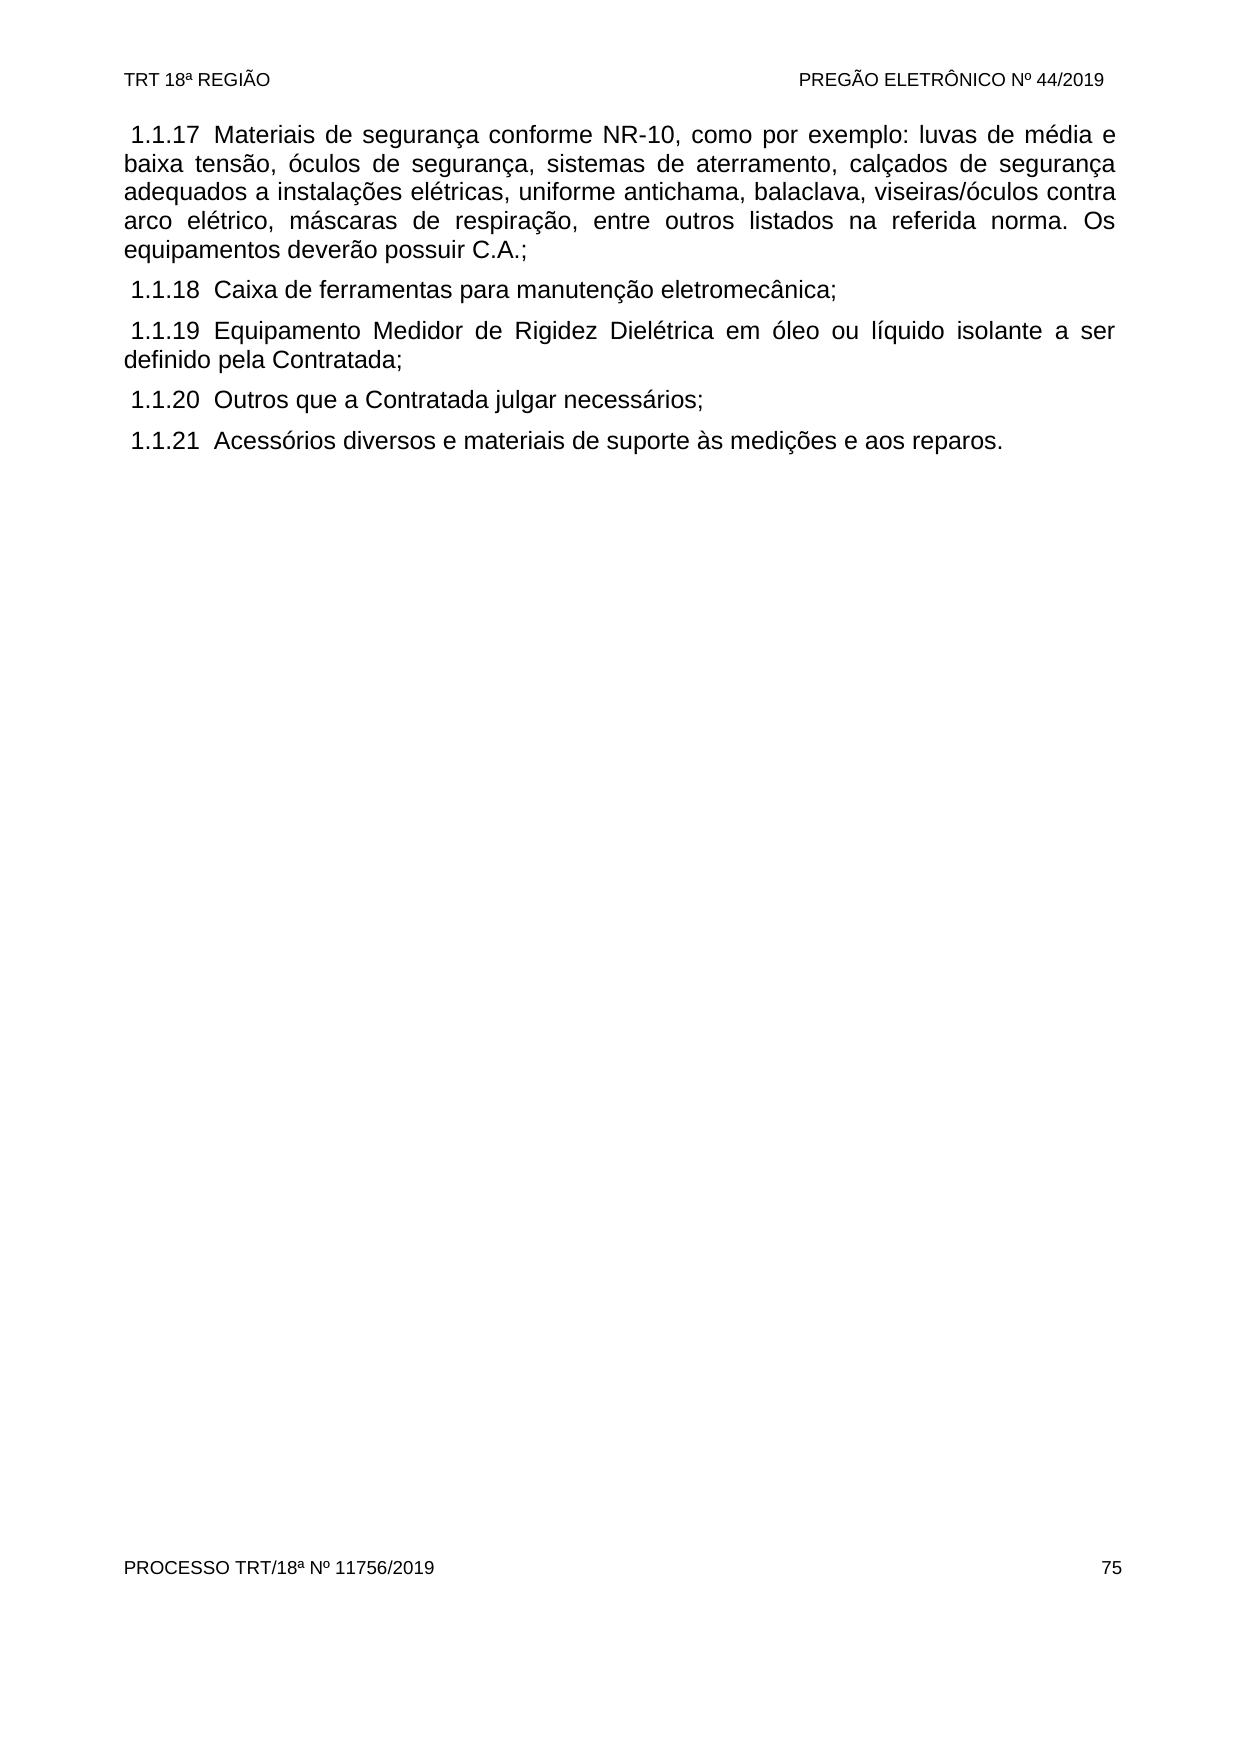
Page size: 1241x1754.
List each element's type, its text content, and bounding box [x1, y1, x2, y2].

list Outros que a Contratada julgar necessários; [123, 386, 1117, 414]
list Equipamento Medidor de Rigidez Dielétrica em óleo ou líquido isolante a ser definido pela Contratada; [123, 316, 1117, 374]
list Caixa de ferramentas para manutenção eletromecânica; [123, 276, 1117, 304]
list Materiais de segurança conforme NR-10, como por exemplo: luvas de média e baixa tensão, óculos de segurança, sistemas de aterramento, calçados de segurança adequados a instalações elétricas, uniforme antichama, balaclava, viseiras/óculos contra arco elétrico, máscaras de respiração, entre outros listados na referida norma. Os equipamentos deverão possuir C.A.; [123, 120, 1117, 264]
list Acessórios diversos e materiais de suporte às medições e aos reparos. [123, 426, 1117, 455]
